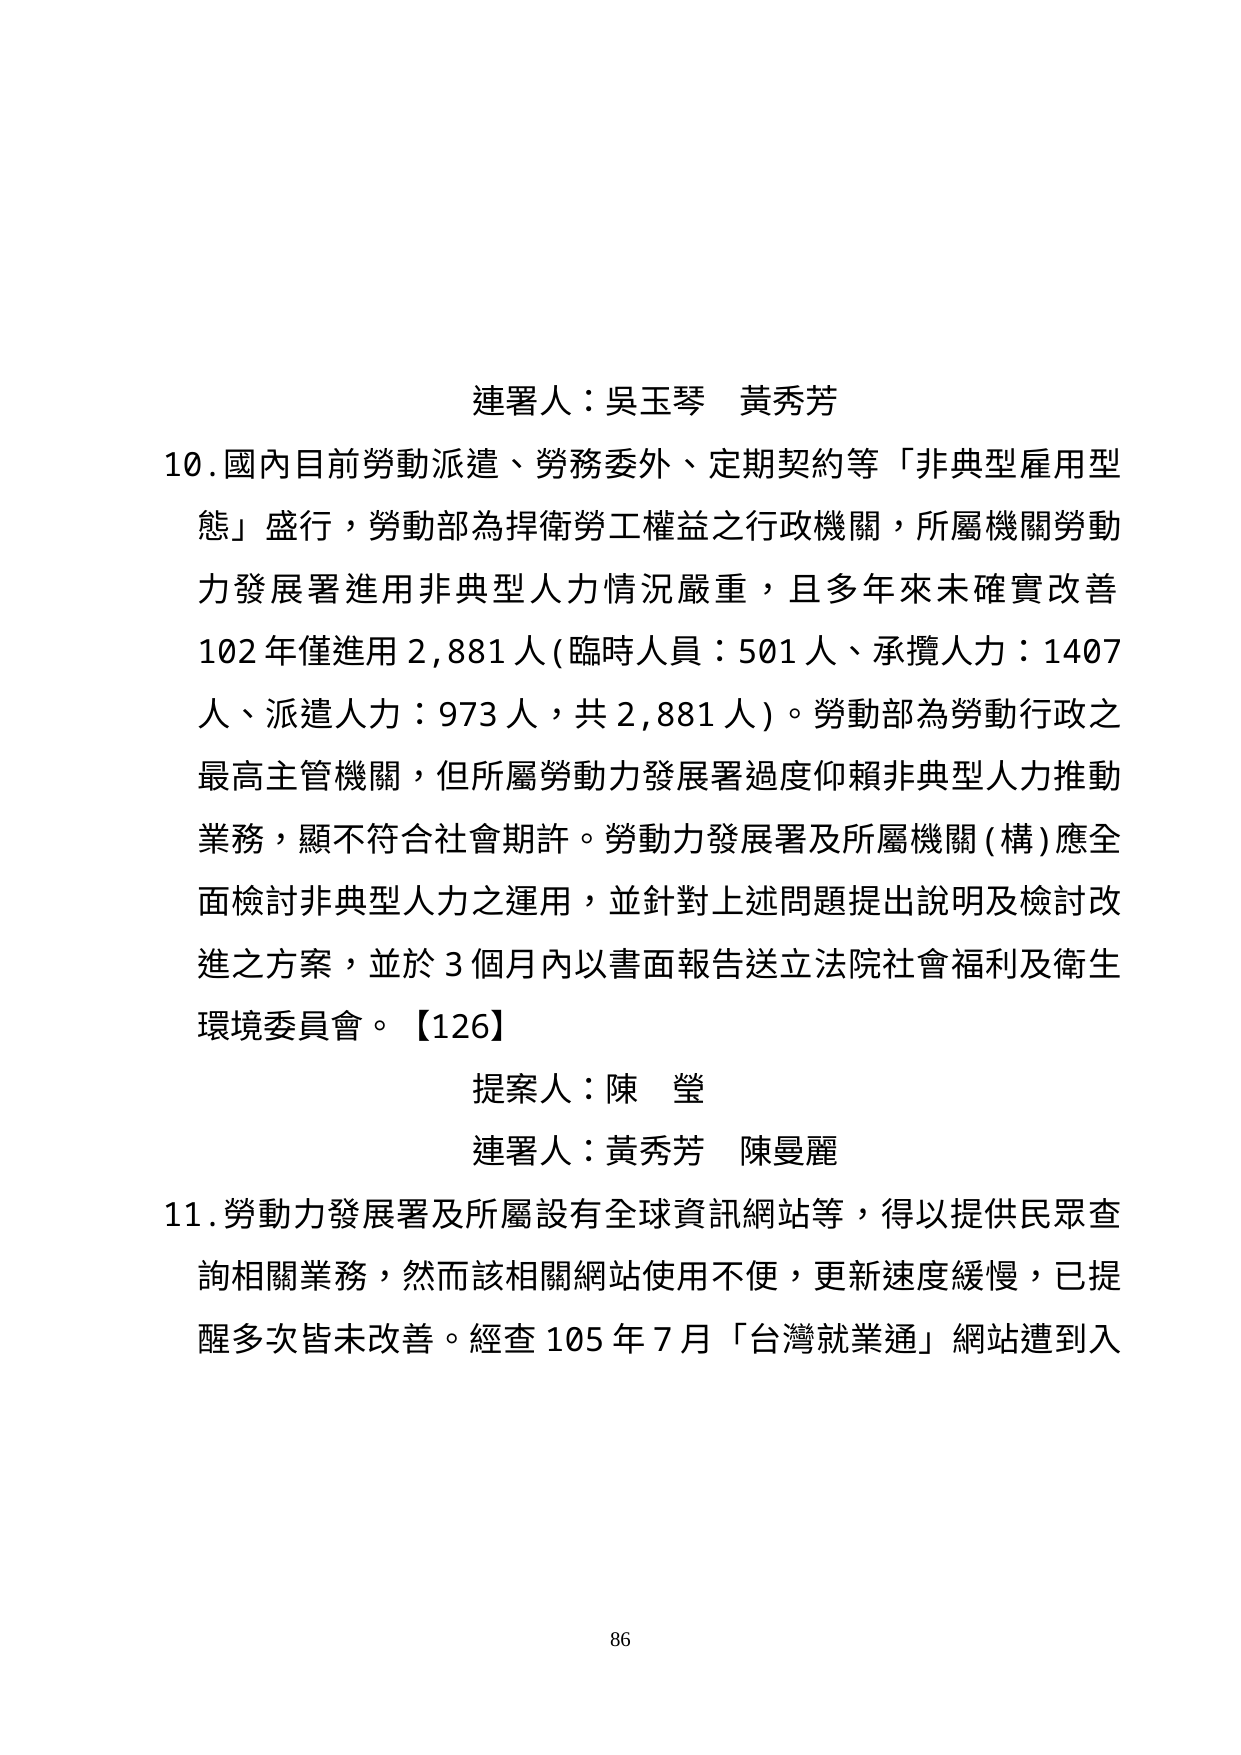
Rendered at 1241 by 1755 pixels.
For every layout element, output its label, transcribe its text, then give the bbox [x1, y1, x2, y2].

text 提案人：陳 瑩 [117, 1045, 1122, 1108]
text 10.國內目前勞動派遣、勞務委外、定期契約等「非典型雇用型態」盛行，勞動部為捍衛勞工權益之行政機關，所屬機關勞動力發展署進用非典型人力情況嚴重，且多年來未確實改善，102年僅進用2,881人(臨時人員：501人、承攬人力：1407人、派遣人力：973人，共2,881人)。勞動部為勞動行政之最高主管機關，但所屬勞動力發展署過度仰賴非典型人力推動業務，顯不符合社會期許。勞動力發展署及所屬機關(構)應全面檢討非典型人力之運用，並針對上述問題提出說明及檢討改進之方案，並於3個月內以書面報告送立法院社會福利及衛生環境委員會。【126】 [162, 420, 1122, 1045]
text 連署人：吳玉琴 黃秀芳 [117, 358, 1122, 420]
text 連署人：黃秀芳 陳曼麗 [117, 1108, 1122, 1170]
text 11.勞動力發展署及所屬設有全球資訊網站等，得以提供民眾查詢相關業務，然而該相關網站使用不便，更新速度緩慢，已提醒多次皆未改善。經查105年7月「台灣就業通」網站遭到入 [162, 1170, 1122, 1358]
